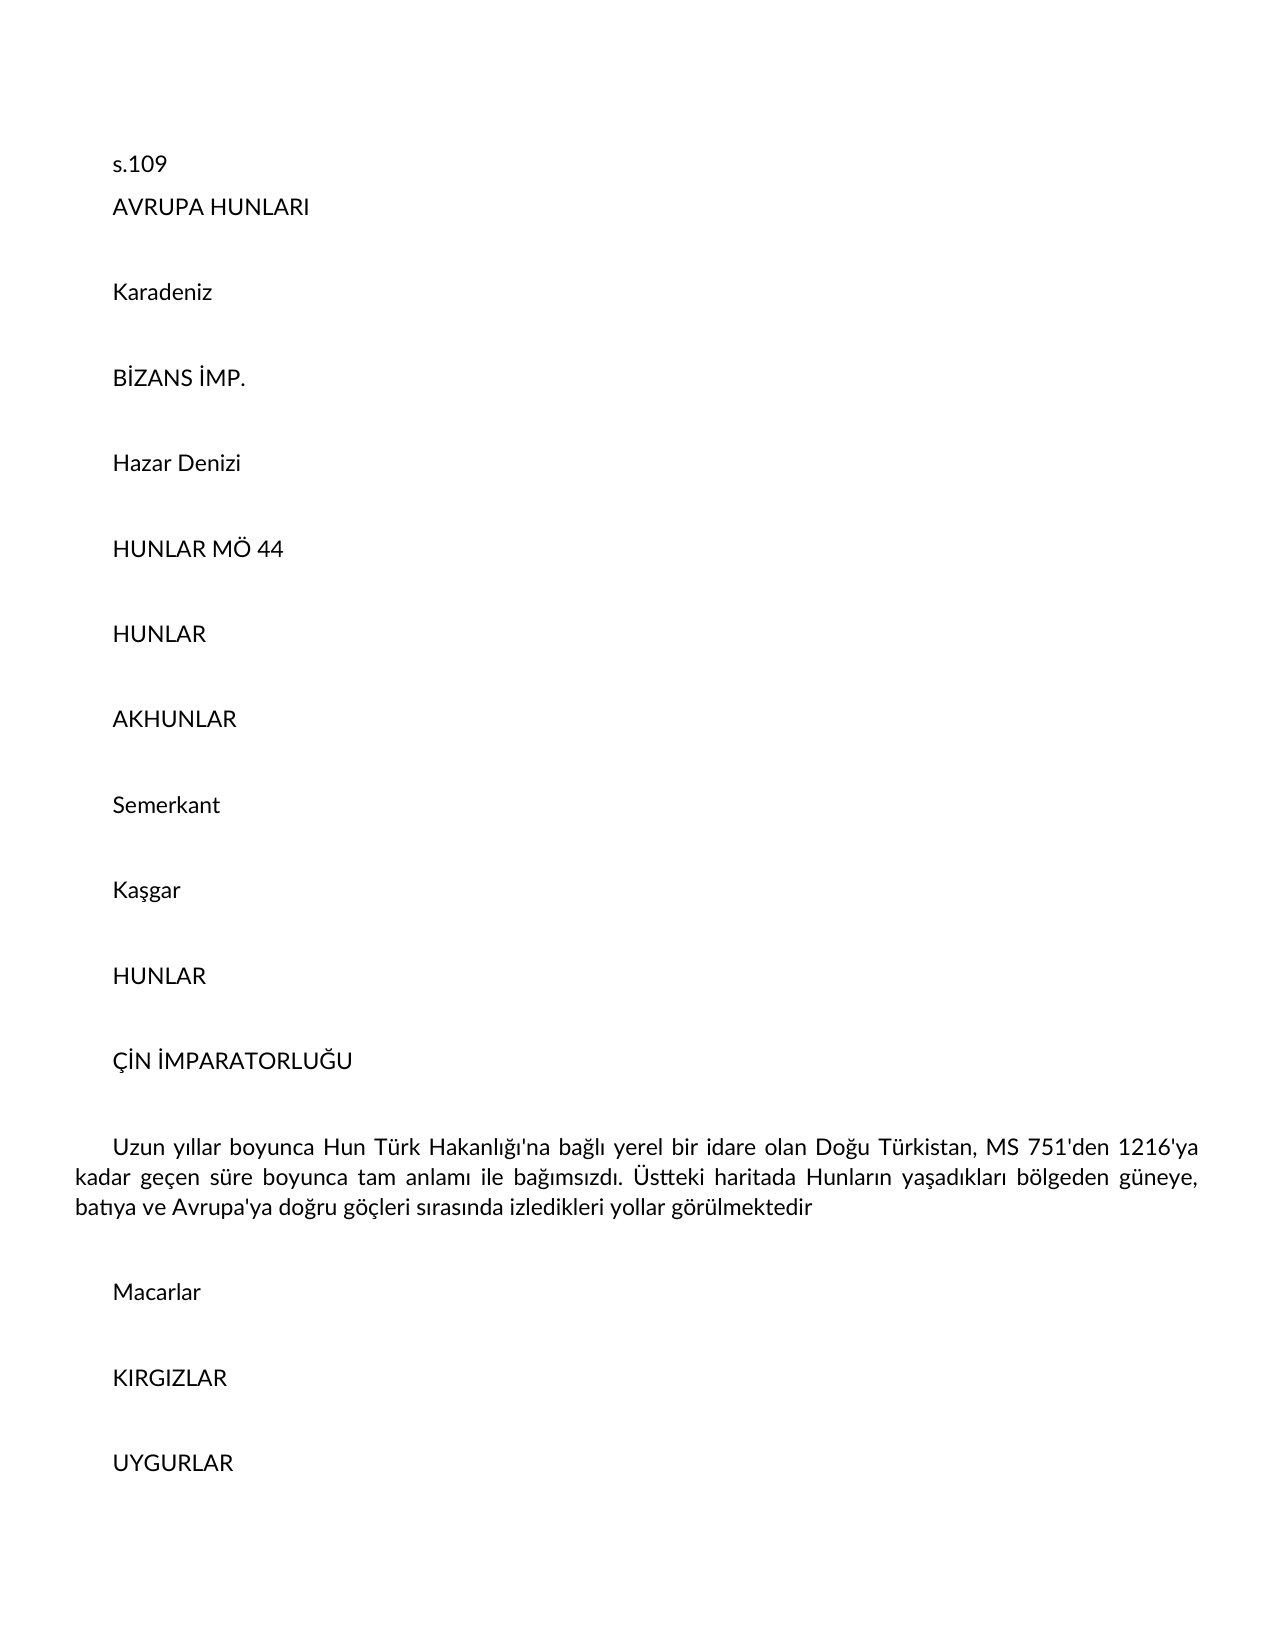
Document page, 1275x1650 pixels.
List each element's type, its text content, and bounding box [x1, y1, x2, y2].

text Semerkant [75, 791, 1200, 818]
text Kaşgar [75, 876, 1200, 903]
text KIRGIZLAR [75, 1363, 1200, 1391]
text s.109 [75, 150, 1200, 177]
text Uzun yıllar boyunca Hun Türk Hakanlığı'na bağlı yerel bir idare olan Doğu Türkistan, MS 751'den 1216'ya kadar geçen süre boyunca tam anlamı ile bağımsızdı. Üstteki haritada Hunların yaşadıkları bölgeden güneye, batıya ve Avrupa'ya doğru göçleri sırasında izledikleri yollar görülmektedir [75, 1132, 1200, 1220]
text HUNLAR MÖ 44 [75, 534, 1200, 562]
text UYGURLAR [75, 1449, 1200, 1476]
text HUNLAR [75, 961, 1200, 989]
text AVRUPA HUNLARI [75, 193, 1200, 220]
text HUNLAR [75, 620, 1200, 647]
text Karadeniz [75, 278, 1200, 306]
text ÇİN İMPARATORLUĞU [75, 1047, 1200, 1074]
text Hazar Denizi [75, 449, 1200, 476]
text Macarlar [75, 1278, 1200, 1306]
text AKHUNLAR [75, 705, 1200, 733]
text BİZANS İMP. [75, 363, 1200, 391]
